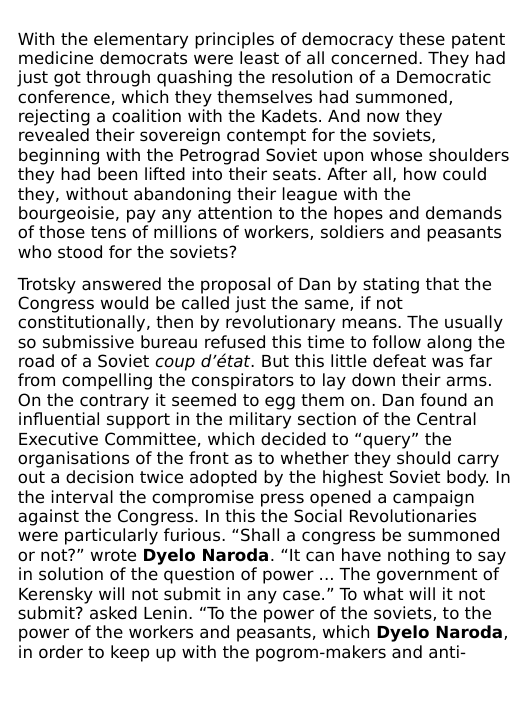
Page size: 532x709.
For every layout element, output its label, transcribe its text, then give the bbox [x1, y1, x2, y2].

text With the elementary principles of democracy these patent medicine democrats were least of all concerned. They had just got through quashing the resolution of a Democratic conference, which they themselves had summoned, rejecting a coalition with the Kadets. And now they revealed their sovereign contempt for the soviets, beginning with the Petrograd Soviet upon whose shoulders they had been lifted into their seats. After all, how could they, without abandoning their league with the bourgeoisie, pay any attention to the hopes and demands of those tens of millions of workers, soldiers and peasants who stood for the soviets? [18, 29, 514, 262]
text Trotsky answered the proposal of Dan by stating that the Congress would be called just the same, if not constitutionally, then by revolutionary means. The usually so submissive bureau refused this time to follow along the road of a Soviet coup d’état. But this little defeat was far from compelling the conspirators to lay down their arms. On the contrary it seemed to egg them on. Dan found an influential support in the military section of the Central Executive Committee, which decided to “query” the organisations of the front as to whether they should carry out a decision twice adopted by the highest Soviet body. In the interval the compromise press opened a campaign against the Congress. In this the Social Revolutionaries were particularly furious. “Shall a congress be summoned or not?” wrote Dyelo Naroda. “It can have nothing to say in solution of the question of power ... The government of Kerensky will not submit in any case.” To what will it not submit? asked Lenin. “To the power of the soviets, to the power of the workers and peasants, which Dyelo Naroda, in order to keep up with the pogrom-makers and anti- [18, 274, 514, 662]
